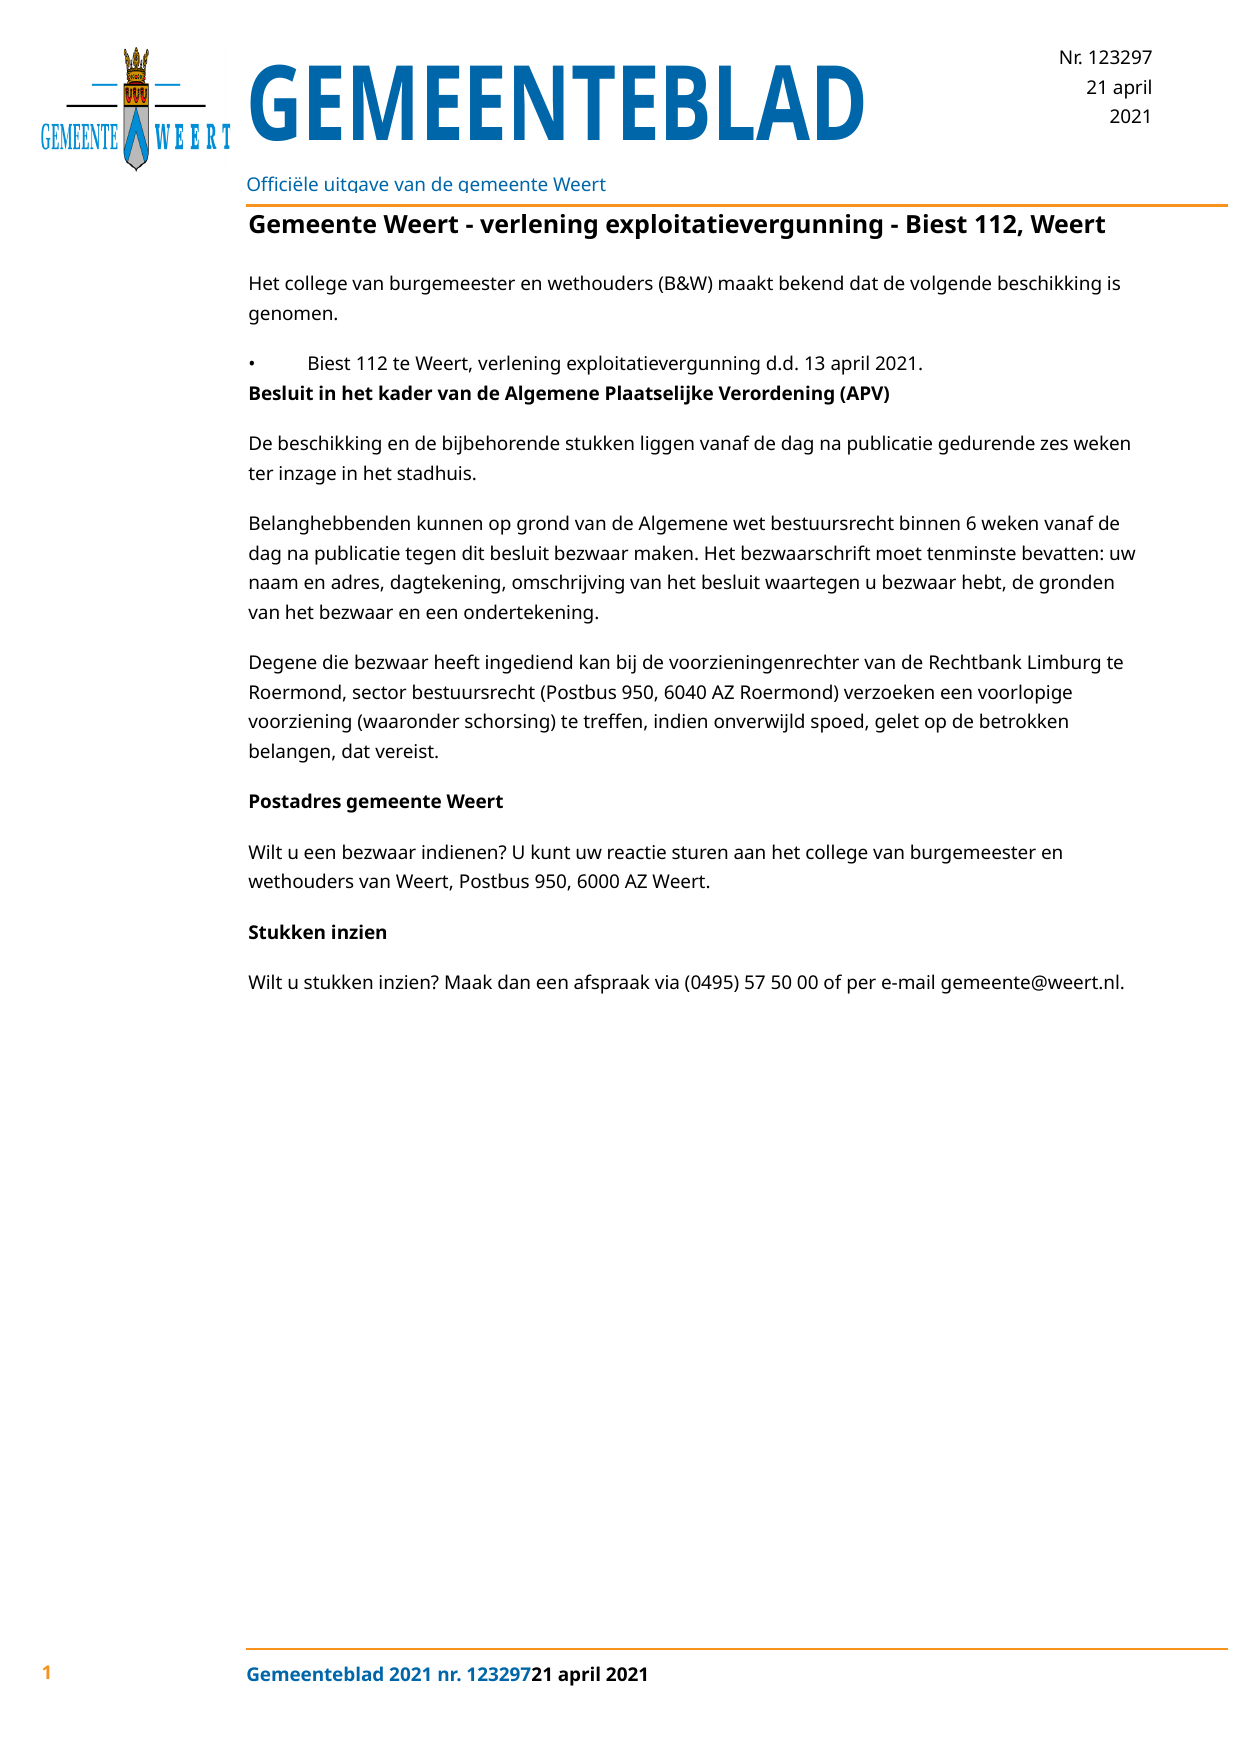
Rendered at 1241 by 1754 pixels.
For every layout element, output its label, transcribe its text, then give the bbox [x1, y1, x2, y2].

text Wilt u stukken inzien? Maak dan een afspraak via (0495) 57 50 00 of per e-mail gemeente@weert.nl. [248, 969, 1152, 995]
text Besluit in het kader van de Algemene Plaatselijke Verordening (APV) [248, 380, 1152, 406]
text Belanghebbenden kunnen op grond van de Algemene wet bestuursrecht binnen 6 weken vanaf de dag na publicatie tegen dit besluit bezwaar maken. Het bezwaarschrift moet tenminste bevatten: uw naam en adres, dagtekening, omschrijving van het besluit waartegen u bezwaar hebt, de gronden van het bezwaar en een ondertekening. [248, 510, 1152, 625]
picture [41, 47, 231, 172]
text Postadres gemeente Weert [248, 789, 1152, 814]
text Gemeente Weert - verlening exploitatievergunning - Biest 112, Weert [248, 207, 1152, 241]
text Stukken inzien [248, 919, 1152, 945]
text Degene die bezwaar heeft ingediend kan bij de voorzieningenrechter van de Rechtbank Limburg te Roermond, sector bestuursrecht (Postbus 950, 6040 AZ Roermond) verzoeken een voorlopige voorziening (waaronder schorsing) te treffen, indien onverwijld spoed, gelet op de betrokken belangen, dat vereist. [248, 649, 1152, 764]
text De beschikking en de bijbehorende stukken liggen vanaf de dag na publicatie gedurende zes weken ter inzage in het stadhuis. [248, 430, 1152, 486]
text Het college van burgemeester en wethouders (B&W) maakt bekend dat de volgende beschikking is genomen. [248, 270, 1152, 326]
text Wilt u een bezwaar indienen? U kunt uw reactie sturen aan het college van burgemeester en wethouders van Weert, Postbus 950, 6000 AZ Weert. [248, 839, 1152, 894]
list Biest 112 te Weert, verlening exploitatievergunning d.d. 13 april 2021. [248, 350, 1152, 376]
